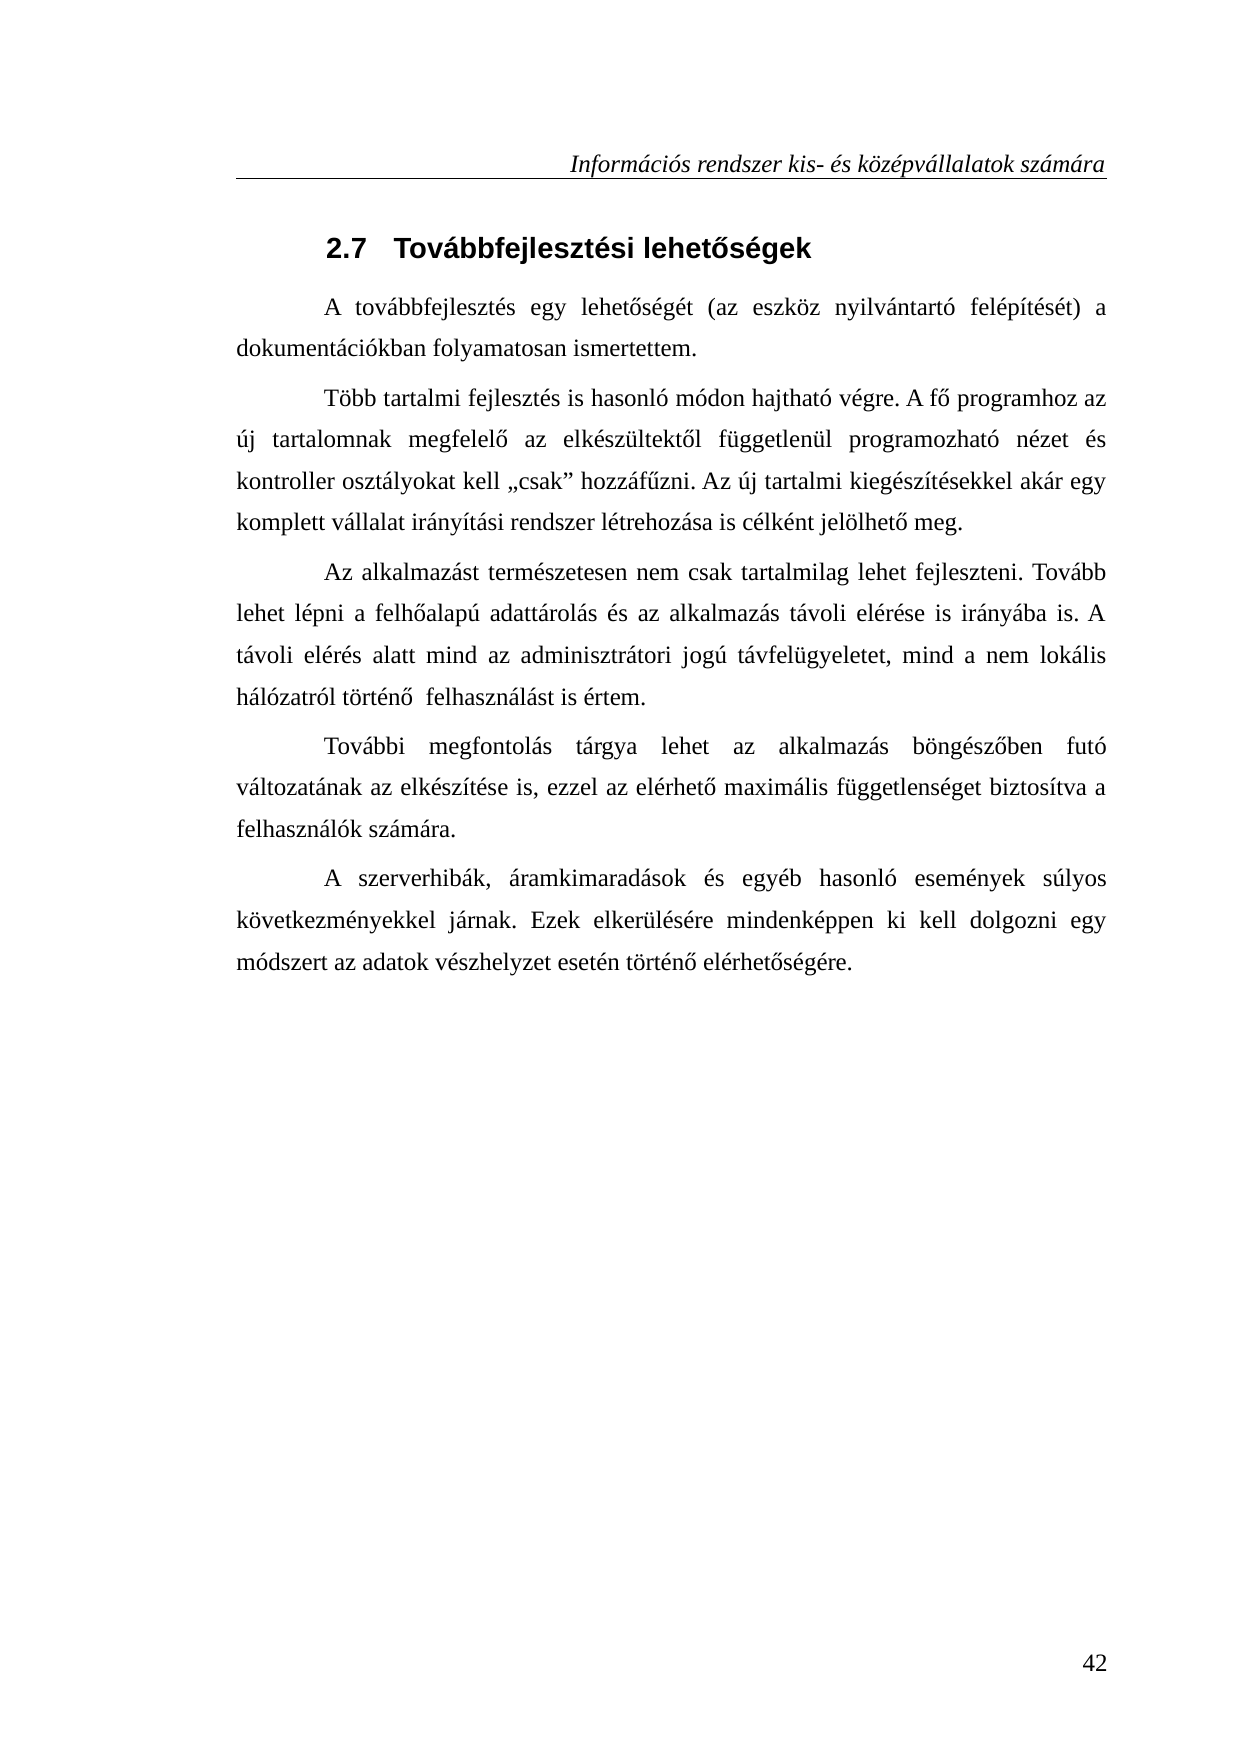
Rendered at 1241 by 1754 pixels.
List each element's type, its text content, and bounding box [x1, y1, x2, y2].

text A szerverhibák, áramkimaradások és egyéb hasonló események súlyos következményekkel járnak. Ezek elkerülésére mindenképpen ki kell dolgozni egy módszert az adatok vészhelyzet esetén történő elérhetőségére. [236, 864, 1107, 975]
text Több tartalmi fejlesztés is hasonló módon hajtható végre. A fő programhoz az új tartalomnak megfelelő az elkészültektől függetlenül programozható nézet és kontroller osztályokat kell „csak” hozzáfűzni. Az új tartalmi kiegészítésekkel akár egy komplett vállalat irányítási rendszer létrehozása is célként jelölhető meg. [236, 384, 1107, 536]
subtitle Továbbfejlesztési lehetőségek [375, 232, 1107, 265]
text További megfontolás tárgya lehet az alkalmazás böngészőben futó változatának az elkészítése is, ezzel az elérhető maximális függetlenséget biztosítva a felhasználók számára. [236, 732, 1107, 843]
text Az alkalmazást természetesen nem csak tartalmilag lehet fejleszteni. Tovább lehet lépni a felhőalapú adattárolás és az alkalmazás távoli elérése is irányába is. A távoli elérés alatt mind az adminisztrátori jogú távfelügyeletet, mind a nem lokális hálózatról történő felhasználást is értem. [236, 558, 1107, 710]
text A továbbfejlesztés egy lehetőségét (az eszköz nyilvántartó felépítését) a dokumentációkban folyamatosan ismertettem. [236, 293, 1107, 362]
